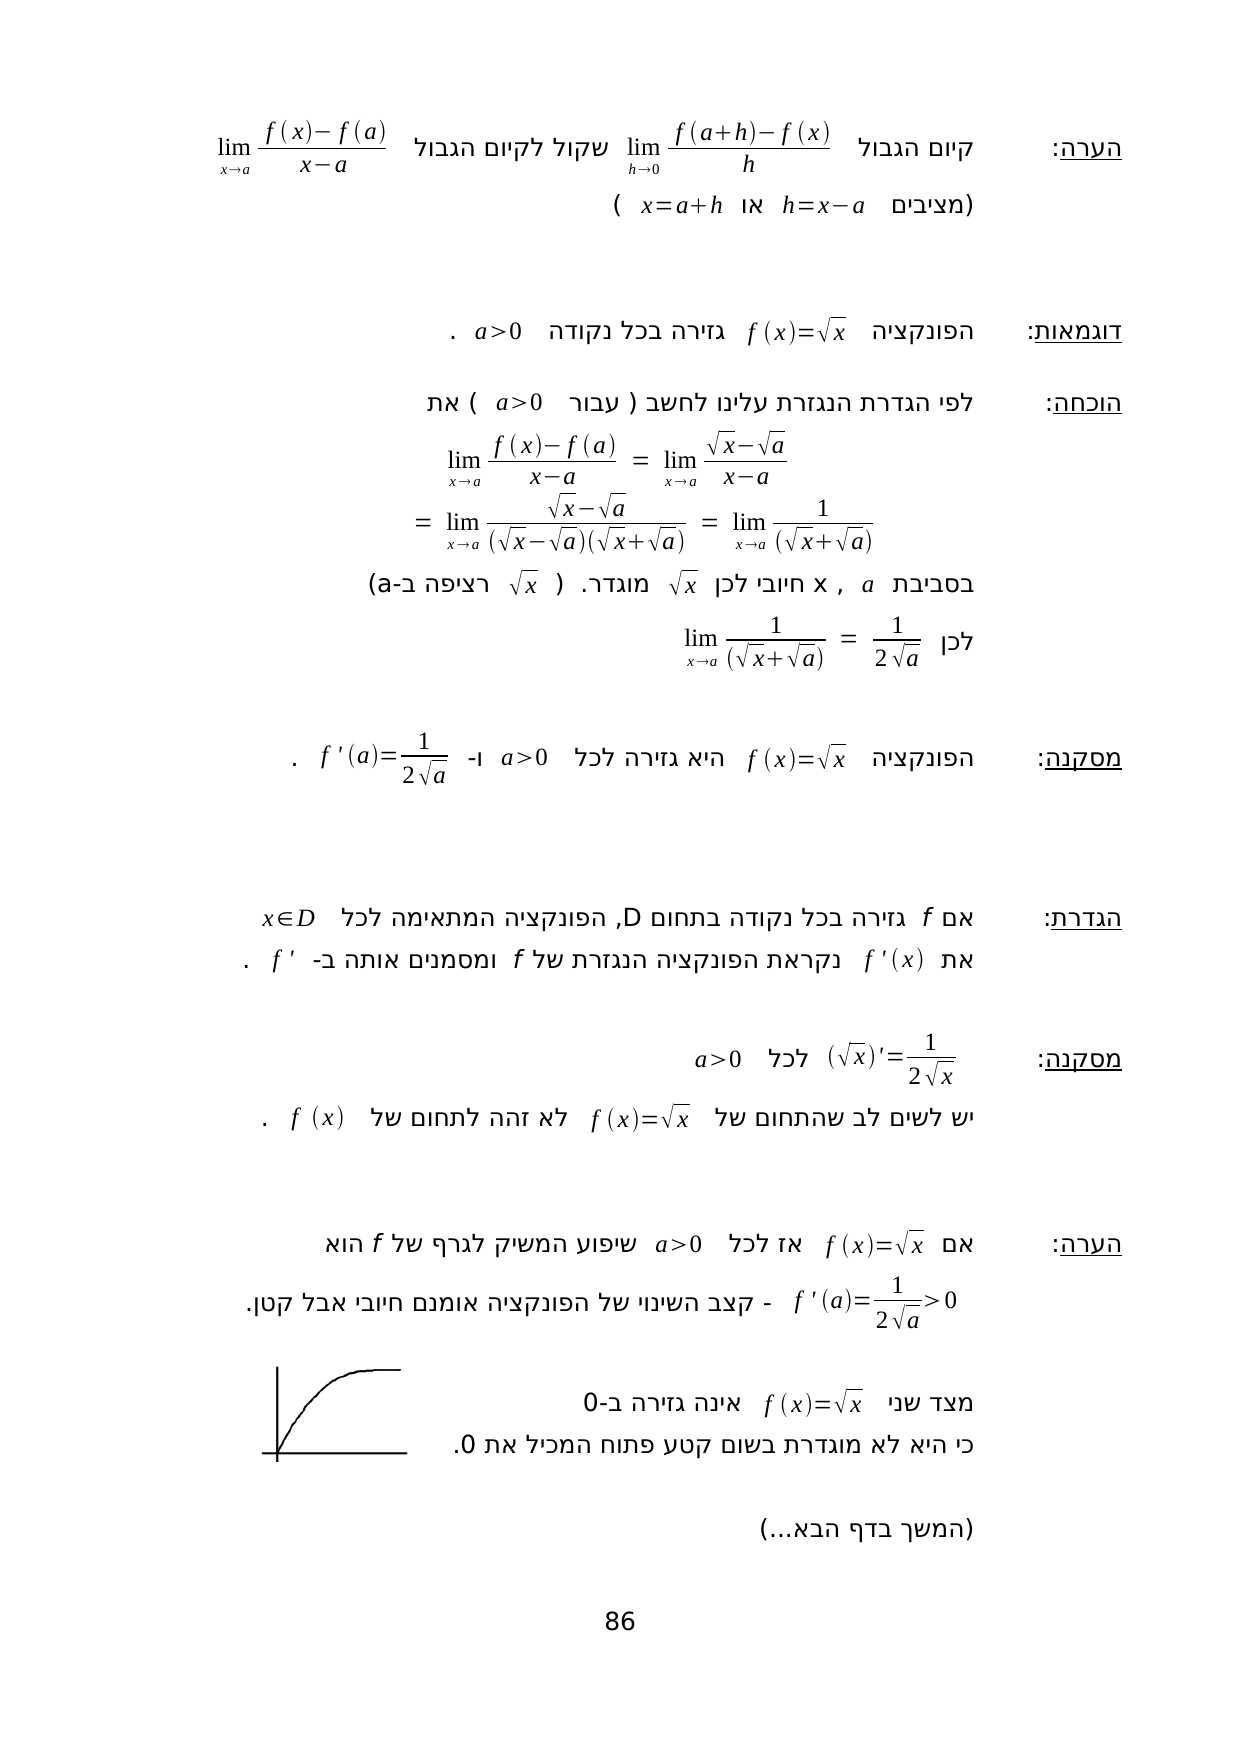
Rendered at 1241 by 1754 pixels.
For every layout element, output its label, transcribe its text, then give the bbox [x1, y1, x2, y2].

text (המשך בדף הבא...) [118, 1514, 974, 1543]
text לכן [118, 611, 974, 673]
picture [261, 1363, 408, 1462]
text הוכחה: לפי הגדרת הנגזרת עלינו לחשב ( עבור ) את [118, 388, 1122, 417]
text מצד שני אינה גזירה ב-0 [408, 1387, 974, 1418]
text מסקנה: לכל [118, 1028, 1122, 1089]
text מסקנה: הפונקציה היא גזירה לכל ו-. [118, 727, 1122, 788]
text בסביבת, x חיובי לכןמוגדר. (רציפה ב-a) [118, 569, 974, 598]
text הערה: אםאז לכל שיפוע המשיק לגרף של f הוא [118, 1229, 1122, 1259]
text הערה: קיום הגבול שקול לקיום הגבול [118, 118, 1122, 178]
text [118, 1431, 261, 1460]
text יש לשים לב שהתחום של לא זהה לתחום של . [118, 1102, 974, 1133]
text (מציבים או) [118, 191, 974, 220]
text דוגמאות: הפונקציה גזירה בכל נקודה . [118, 316, 1122, 375]
text אתנקראת הפונקציה הנגזרת של f ומסמנים אותה ב-. [118, 945, 1122, 974]
text כי היא לא מוגדרת בשום קטע פתוח המכיל את 0. [408, 1431, 974, 1460]
text [118, 1387, 261, 1418]
text הגדרת: אם f גזירה בכל נקודה בתחום D, הפונקציה המתאימה לכל [118, 903, 1122, 933]
text - קצב השינוי של הפונקציה אומנם חיובי אבל קטן. [118, 1272, 974, 1333]
